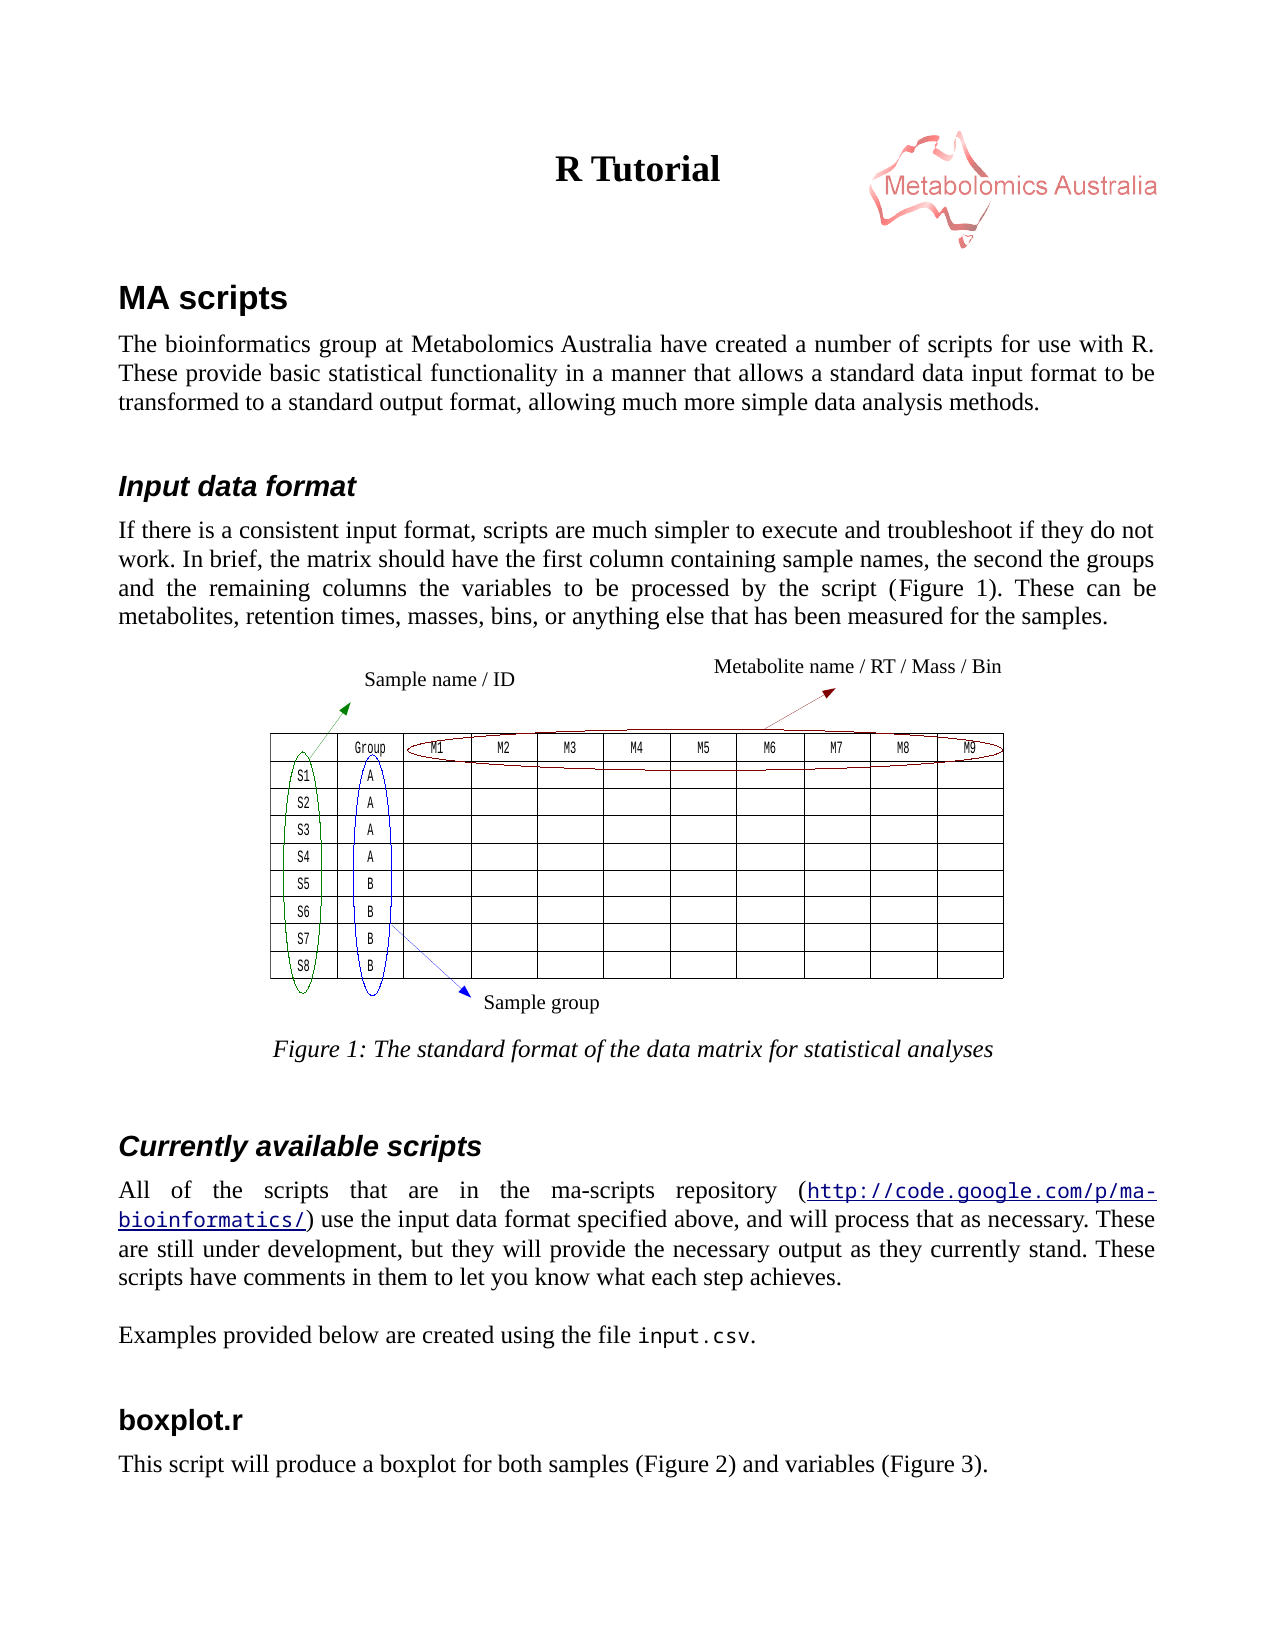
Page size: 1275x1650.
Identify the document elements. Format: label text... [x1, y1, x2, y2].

text If there is a consistent input format, scripts are much simpler to execute and troubleshoot if they do not work. In brief, the matrix should have the first column containing sample names, the second the groups and the remaining columns the variables to be processed by the script (Figure 1). These can be metabolites, retention times, masses, bins, or anything else that has been measured for the samples. [118, 515, 1157, 630]
subtitle Input data format [118, 469, 1157, 503]
text The bioinformatics group at Metabolomics Australia have created a number of scripts for use with R. These provide basic statistical functionality in a manner that allows a standard data input format to be transformed to a standard output format, allowing much more simple data analysis methods. [118, 329, 1157, 415]
subtitle Currently available scripts [118, 1129, 1157, 1162]
text Figure 1: The standard format of the data matrix for statistical analyses [273, 1034, 1004, 1063]
subtitle MA scripts [118, 278, 1157, 317]
subtitle boxplot.r [118, 1403, 1157, 1437]
text All of the scripts that are in the ma-scripts repository (http://code.google.com/p/ma-bioinformatics/) use the input data format specified above, and will process that as necessary. These are still under development, but they will provide the necessary output as they currently stand. These scripts have comments in them to let you know what each step achieves. [118, 1175, 1157, 1291]
text Examples provided below are created using the file input.csv. [118, 1320, 1157, 1349]
text This script will produce a boxplot for both samples (Figure 2) and variables (Figure 3). [118, 1449, 1157, 1478]
